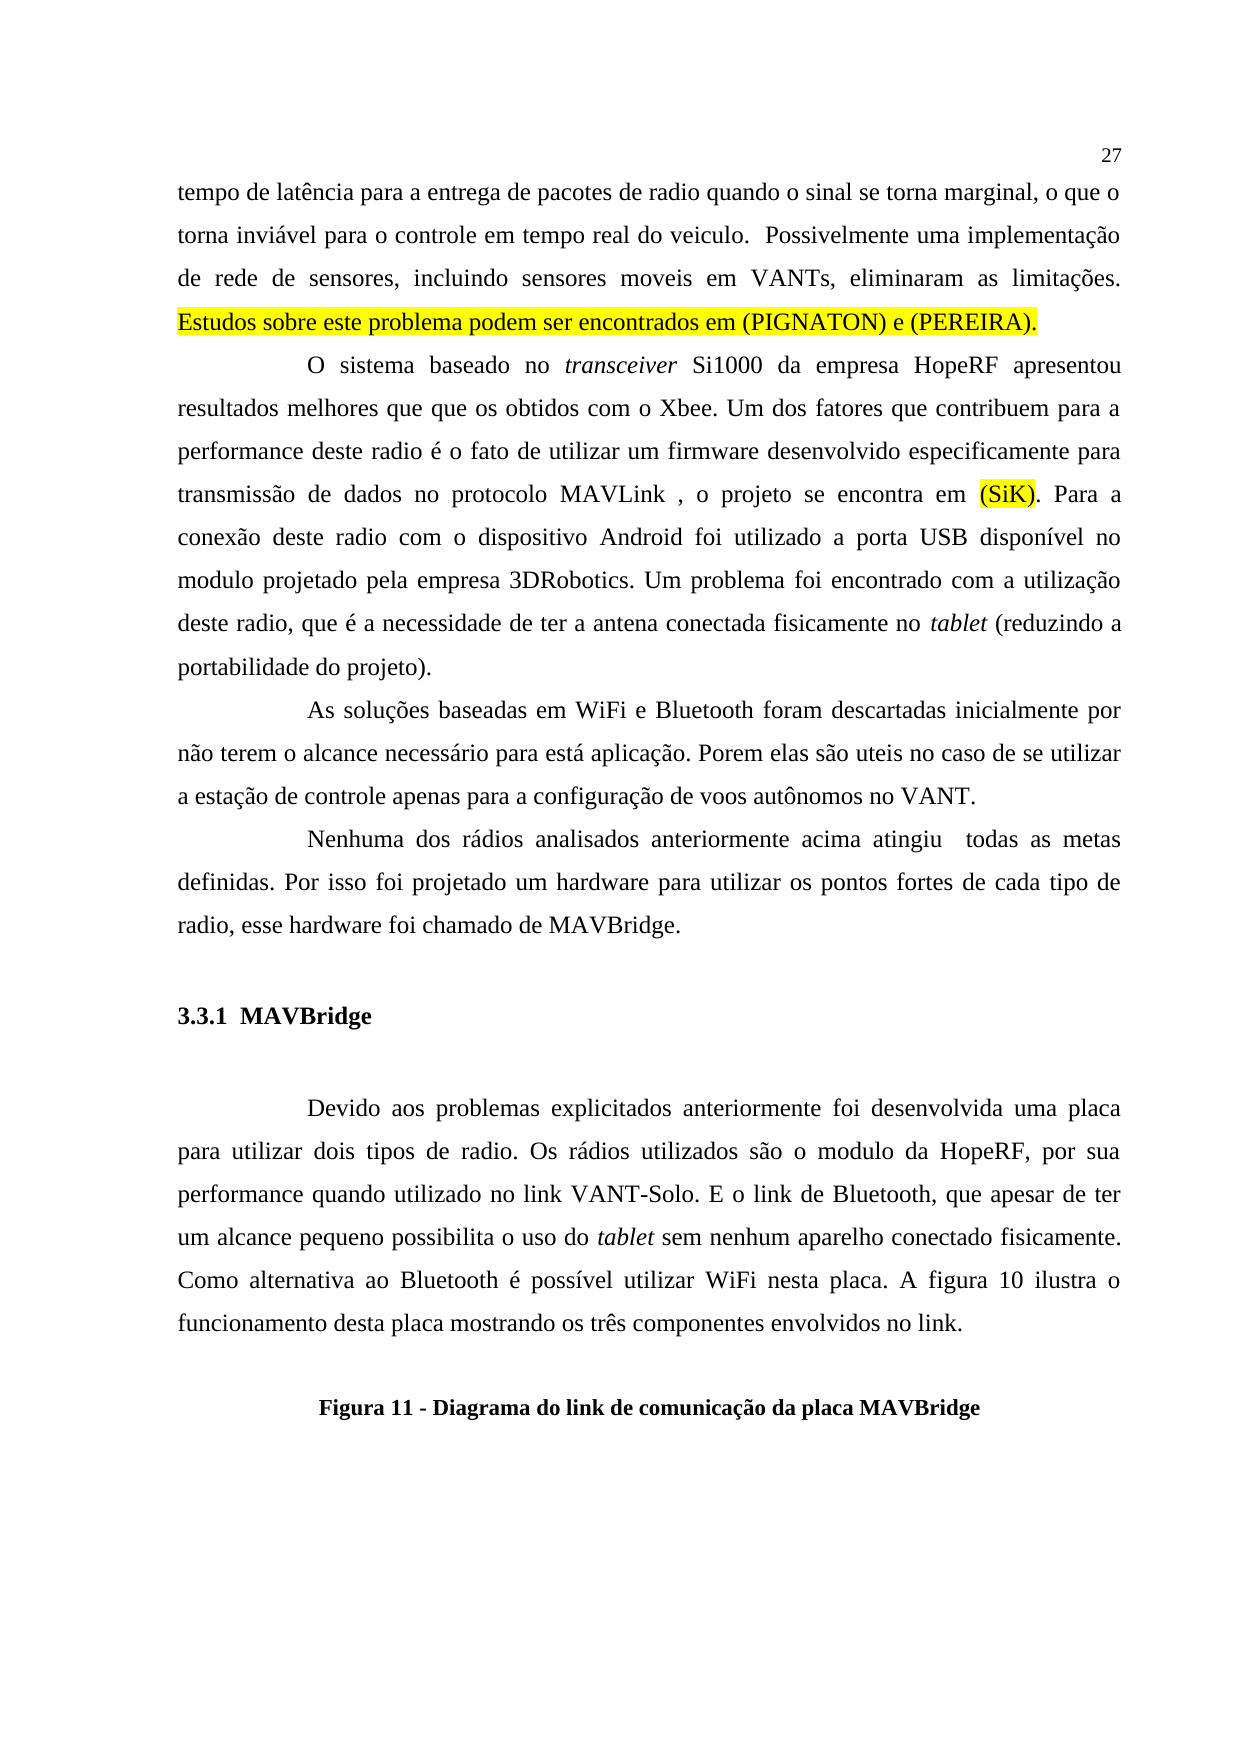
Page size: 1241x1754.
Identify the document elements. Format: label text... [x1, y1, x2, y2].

text tempo de latência para a entrega de pacotes de radio quando o sinal se torna marginal, o que o torna inviável para o controle em tempo real do veiculo. Possivelmente uma implementação de rede de sensores, incluindo sensores moveis em VANTs, eliminaram as limitações. Estudos sobre este problema podem ser encontrados em (PIGNATON) e (PEREIRA). [177, 177, 1122, 335]
subtitle MAVBridge [177, 1001, 1122, 1030]
list Diagrama do link de comunicação da placa MAVBridge [177, 1394, 1122, 1421]
text Devido aos problemas explicitados anteriormente foi desenvolvida uma placa para utilizar dois tipos de radio. Os rádios utilizados são o modulo da HopeRF, por sua performance quando utilizado no link VANT-Solo. E o link de Bluetooth, que apesar de ter um alcance pequeno possibilita o uso do tablet sem nenhum aparelho conectado fisicamente. Como alternativa ao Bluetooth é possível utilizar WiFi nesta placa. A figura 10 ilustra o funcionamento desta placa mostrando os três componentes envolvidos no link. [177, 1093, 1122, 1337]
text Nenhuma dos rádios analisados anteriormente acima atingiu todas as metas definidas. Por isso foi projetado um hardware para utilizar os pontos fortes de cada tipo de radio, esse hardware foi chamado de MAVBridge. [177, 824, 1122, 939]
text O sistema baseado no transceiver Si1000 da empresa HopeRF apresentou resultados melhores que que os obtidos com o Xbee. Um dos fatores que contribuem para a performance deste radio é o fato de utilizar um firmware desenvolvido especificamente para transmissão de dados no protocolo MAVLink , o projeto se encontra em (SiK). Para a conexão deste radio com o dispositivo Android foi utilizado a porta USB disponível no modulo projetado pela empresa 3DRobotics. Um problema foi encontrado com a utilização deste radio, que é a necessidade de ter a antena conectada fisicamente no tablet (reduzindo a portabilidade do projeto). [177, 350, 1122, 680]
text As soluções baseadas em WiFi e Bluetooth foram descartadas inicialmente por não terem o alcance necessário para está aplicação. Porem elas são uteis no caso de se utilizar a estação de controle apenas para a configuração de voos autônomos no VANT. [177, 695, 1122, 810]
